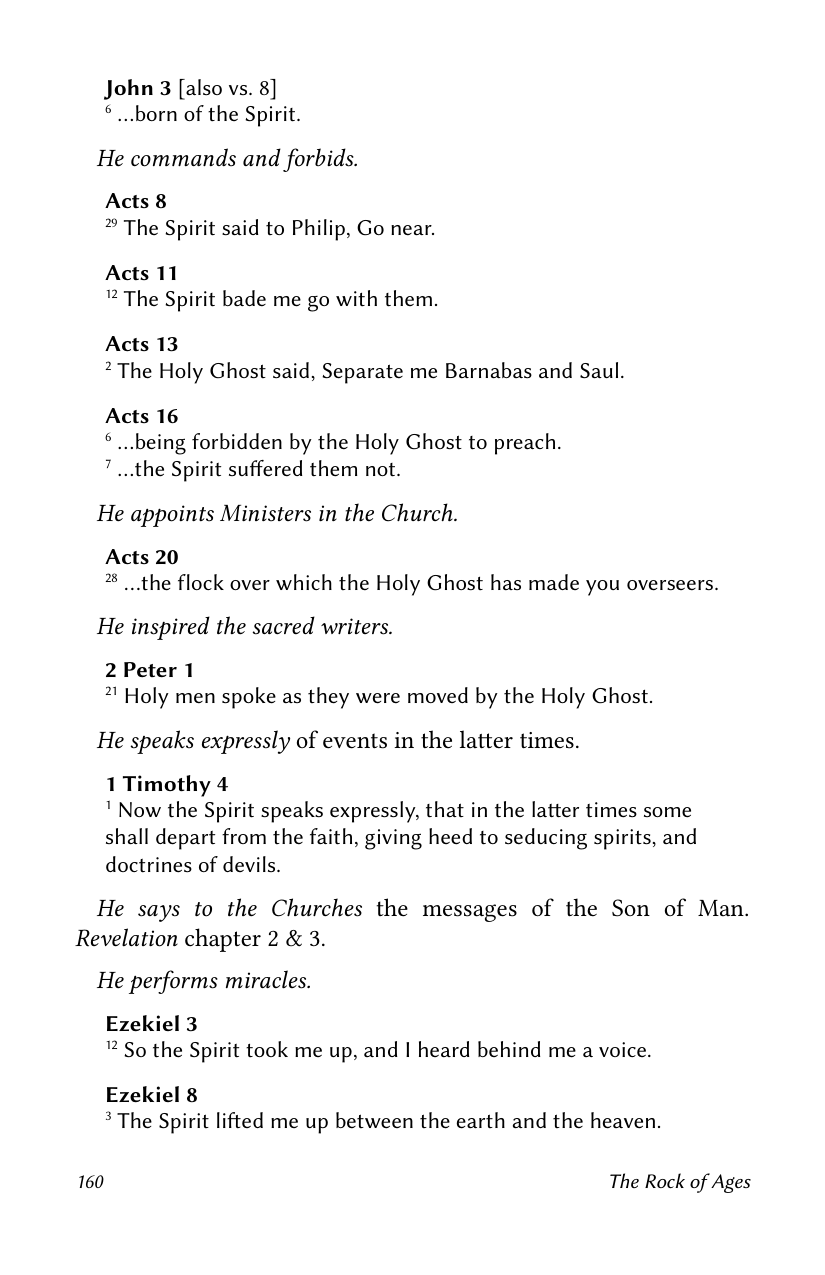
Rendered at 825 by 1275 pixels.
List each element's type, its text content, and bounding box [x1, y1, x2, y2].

text 2 Peter 1 [105, 657, 750, 683]
text 3 The Spirit lifted me up between the earth and the heaven. [105, 1108, 720, 1134]
text He inspired the sacred writers. [75, 612, 750, 641]
text 1 Now the Spirit speaks expressly, that in the latter times some shall depart from the faith, giving heed to seducing spirits, and doctrines of devils. [105, 797, 720, 878]
text 29 The Spirit said to Philip, Go near. [105, 214, 720, 241]
text Acts 16 [105, 403, 750, 429]
text 1 Timothy 4 [105, 771, 750, 797]
text 6 ...born of the Spirit. [105, 101, 720, 127]
text Ezekiel 3 [105, 1011, 750, 1037]
text He says to the Churches the messages of the Son of Man. Revelation chapter 2 & 3. [75, 894, 750, 952]
text 6 ...being forbidden by the Holy Ghost to preach. [105, 429, 720, 455]
text 21 Holy men spoke as they were moved by the Holy Ghost. [105, 683, 720, 709]
text 12 So the Spirit took me up, and I heard behind me a voice. [105, 1037, 720, 1063]
text John 3 [also vs. 8] [105, 75, 750, 101]
text Acts 20 [105, 544, 750, 570]
text He performs miracles. [75, 966, 750, 994]
text 2 The Holy Ghost said, Separate me Barnabas and Saul. [105, 357, 720, 384]
text Acts 8 [105, 188, 750, 214]
text Acts 13 [105, 331, 750, 357]
text 12 The Spirit bade me go with them. [105, 286, 720, 312]
text He speaks expressly of events in the latter times. [75, 726, 750, 754]
text 7 ...the Spirit suffered them not. [105, 456, 720, 482]
text Acts 11 [105, 260, 750, 286]
text 28 ...the flock over which the Holy Ghost has made you overseers. [105, 570, 720, 596]
text He appoints Ministers in the Church. [75, 499, 750, 527]
text He commands and forbids. [75, 143, 750, 172]
text Ezekiel 8 [105, 1082, 750, 1108]
